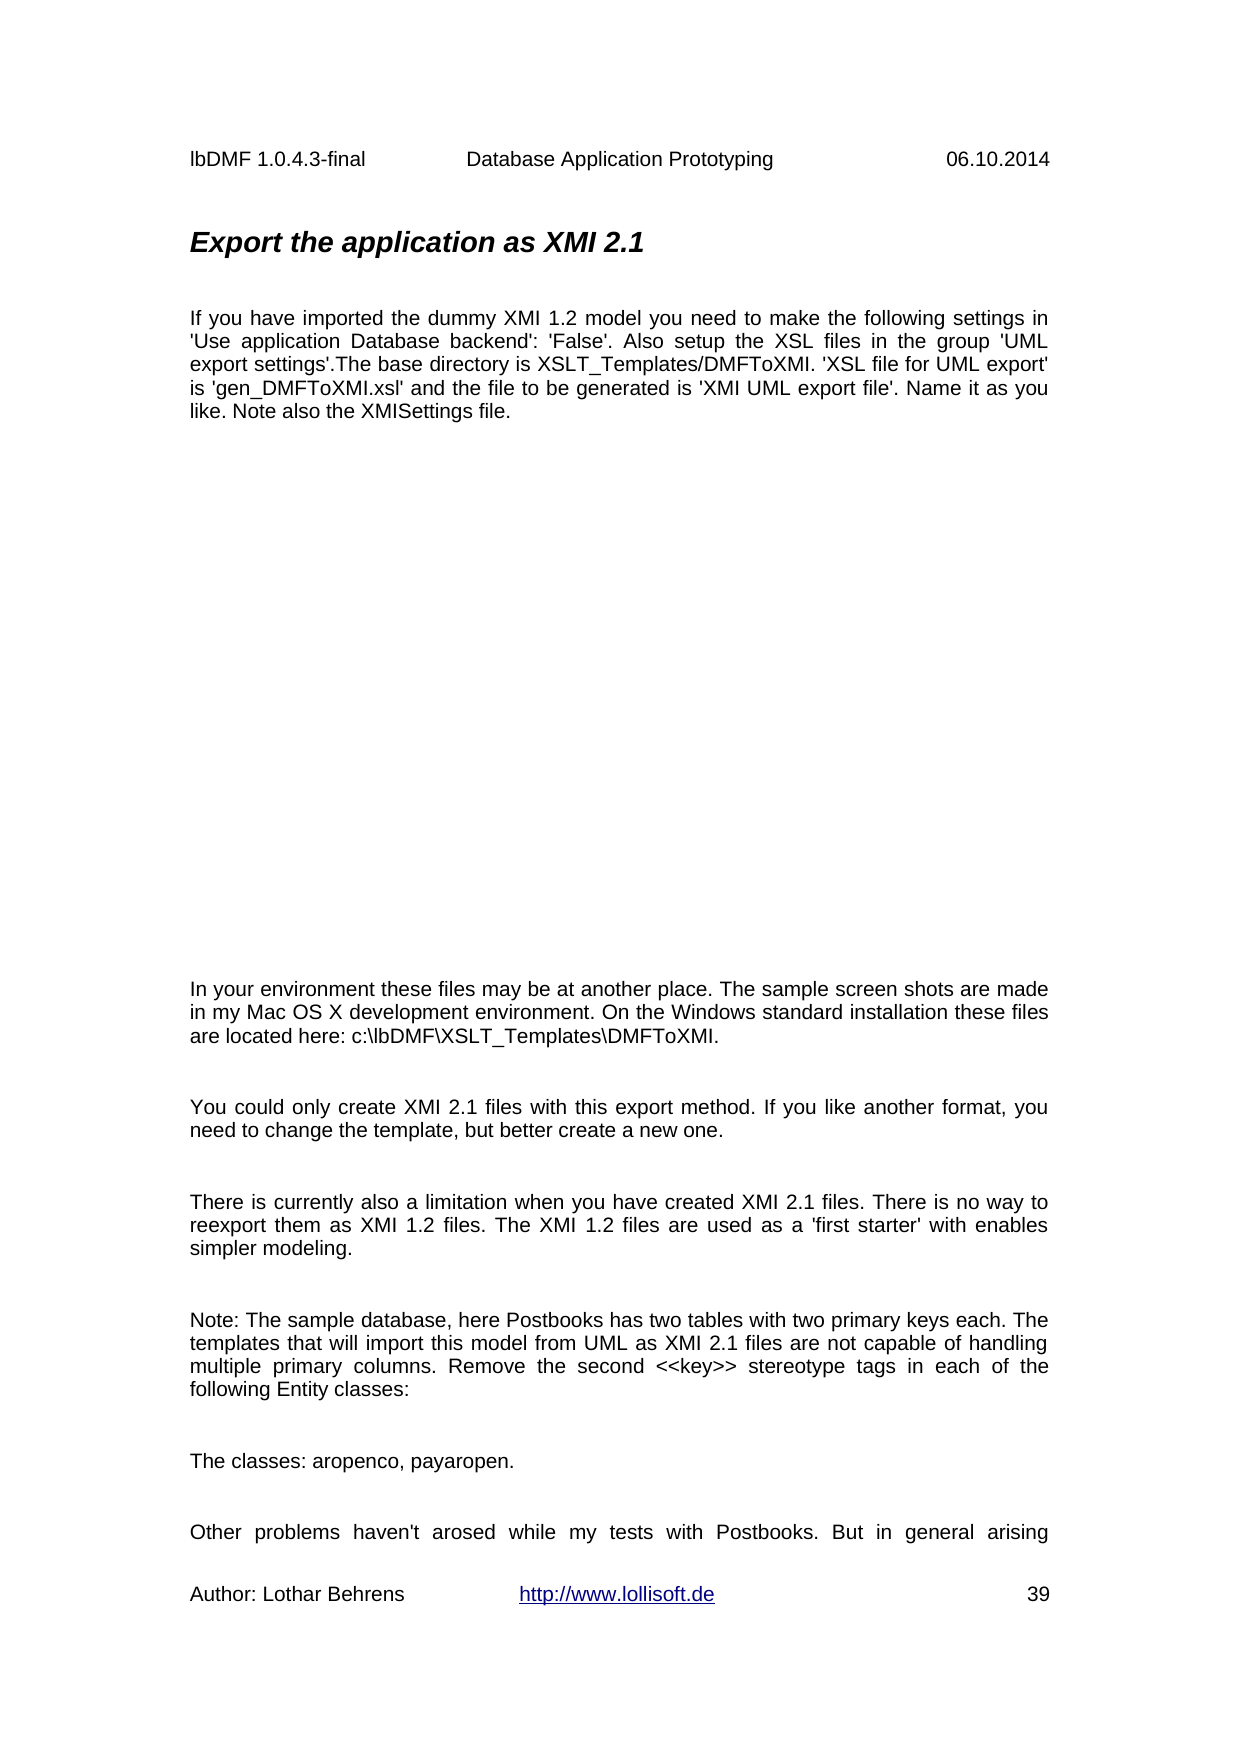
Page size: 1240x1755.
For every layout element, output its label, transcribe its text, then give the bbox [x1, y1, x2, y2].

text If you have imported the dummy XMI 1.2 model you need to make the following settings in 'Use application Database backend': 'False'. Also setup the XSL files in the group 'UML export settings'.The base directory is XSLT_Templates/DMFToXMI. 'XSL file for UML export' is 'gen_DMFToXMI.xsl' and the file to be generated is 'XMI UML export file'. Name it as you like. Note also the XMISettings file. [189, 306, 1050, 423]
text You could only create XMI 2.1 files with this export method. If you like another format, you need to change the template, but better create a new one. [189, 1096, 1050, 1142]
text Note: The sample database, here Postbooks has two tables with two primary keys each. The templates that will import this model from UML as XMI 2.1 files are not capable of handling multiple primary columns. Remove the second <<key>> stereotype tags in each of the following Entity classes: [189, 1308, 1050, 1401]
text There is currently also a limitation when you have created XMI 2.1 files. There is no way to reexport them as XMI 1.2 files. The XMI 1.2 files are used as a 'first starter' with enables simpler modeling. [189, 1190, 1050, 1260]
text Other problems haven't arosed while my tests with Postbooks. But in general arising [189, 1521, 1050, 1544]
subtitle Export the application as XMI 2.1 [189, 226, 1050, 258]
text The classes: aropenco, payaropen. [189, 1449, 1050, 1473]
text In your environment these files may be at another place. The sample screen shots are made in my Mac OS X development environment. On the Windows standard installation these files are located here: c:\lbDMF\XSLT_Templates\DMFToXMI. [189, 978, 1050, 1047]
